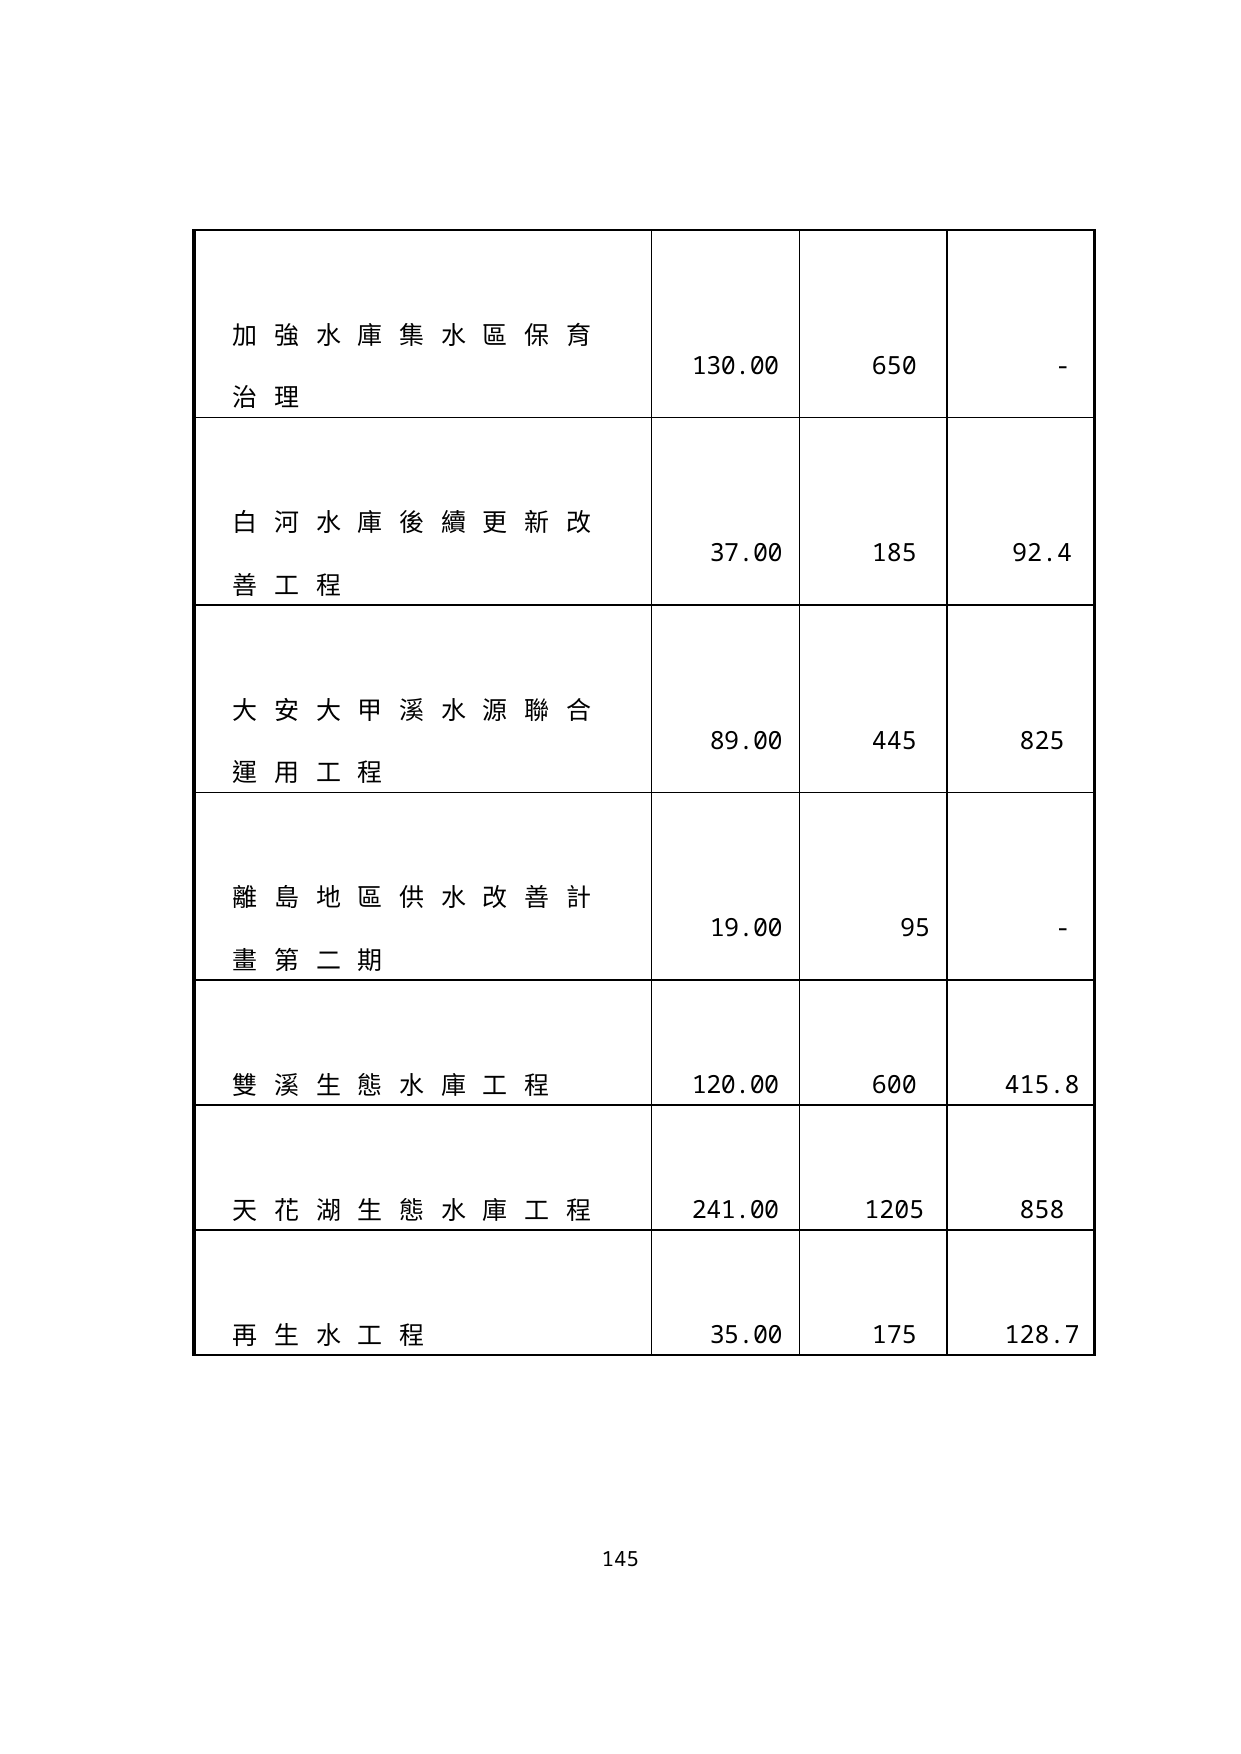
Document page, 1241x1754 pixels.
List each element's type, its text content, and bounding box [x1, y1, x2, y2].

table_cell 37.00 [652, 418, 799, 604]
table_cell 825 [948, 606, 1093, 792]
table_cell 241.00 [652, 1106, 799, 1229]
table_cell 1205 [800, 1106, 946, 1229]
table_cell 858 [948, 1106, 1093, 1229]
table_cell 445 [800, 606, 946, 792]
table_cell 離島地區供水改善計畫第二期 [196, 793, 651, 979]
table_cell 650 [800, 231, 946, 417]
table_cell 415.8 [948, 981, 1093, 1104]
table_cell 175 [800, 1231, 946, 1354]
table_cell 再生水工程 [196, 1231, 651, 1354]
table_cell 大安大甲溪水源聯合運用工程 [196, 606, 651, 792]
table_cell 120.00 [652, 981, 799, 1104]
table_cell 185 [800, 418, 946, 604]
table_cell 89.00 [652, 606, 799, 792]
table_cell - [948, 231, 1093, 417]
table_cell 天花湖生態水庫工程 [196, 1106, 651, 1229]
table_cell 128.7 [948, 1231, 1093, 1354]
table_cell 白河水庫後續更新改善工程 [196, 418, 651, 604]
table_cell 雙溪生態水庫工程 [196, 981, 651, 1104]
table_cell 92.4 [948, 418, 1093, 604]
table_cell 600 [800, 981, 946, 1104]
table_cell 130.00 [652, 231, 799, 417]
table_cell - [948, 793, 1093, 979]
table_cell 95 [800, 793, 946, 979]
table_cell 35.00 [652, 1231, 799, 1354]
table_cell 19.00 [652, 793, 799, 979]
table_cell 加強水庫集水區保育治理 [196, 231, 651, 417]
